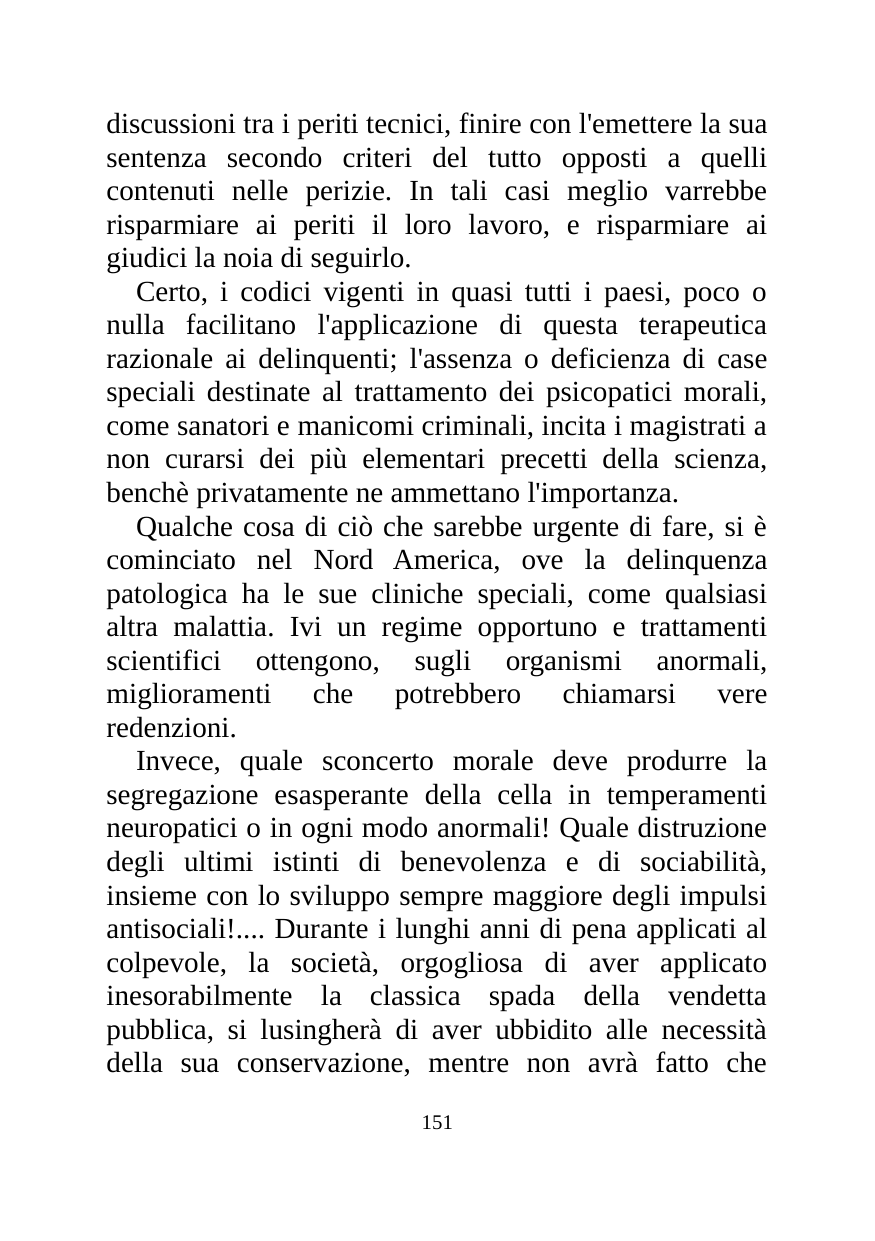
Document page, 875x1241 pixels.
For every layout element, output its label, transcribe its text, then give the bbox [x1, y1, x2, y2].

text Qualche cosa di ciò che sarebbe urgente di fare, si è cominciato nel Nord America, ove la delinquenza patologica ha le sue cliniche speciali, come qualsiasi altra malattia. Ivi un regime opportuno e trattamenti scientifici ottengono, sugli organismi anormali, miglioramenti che potrebbero chiamarsi vere redenzioni. [106, 509, 768, 743]
text discussioni tra i periti tecnici, finire con l'emettere la sua sentenza secondo criteri del tutto opposti a quelli contenuti nelle perizie. In tali casi meglio varrebbe risparmiare ai periti il loro lavoro, e risparmiare ai giudici la noia di seguirlo. [106, 106, 768, 274]
text Certo, i codici vigenti in quasi tutti i paesi, poco o nulla facilitano l'applicazione di questa terapeutica razionale ai delinquenti; l'assenza o deficienza di case speciali destinate al trattamento dei psicopatici morali, come sanatori e manicomi criminali, incita i magistrati a non curarsi dei più elementari precetti della scienza, benchè privatamente ne ammettano l'importanza. [106, 274, 768, 509]
text Invece, quale sconcerto morale deve produrre la segregazione esasperante della cella in temperamenti neuropatici o in ogni modo anormali! Quale distruzione degli ultimi istinti di benevolenza e di sociabilità, insieme con lo sviluppo sempre maggiore degli impulsi antisociali!.... Durante i lunghi anni di pena applicati al colpevole, la società, orgogliosa di aver applicato inesorabilmente la classica spada della vendetta pubblica, si lusingherà di aver ubbidito alle necessità della sua conservazione, mentre non avrà fatto che [106, 743, 768, 1079]
